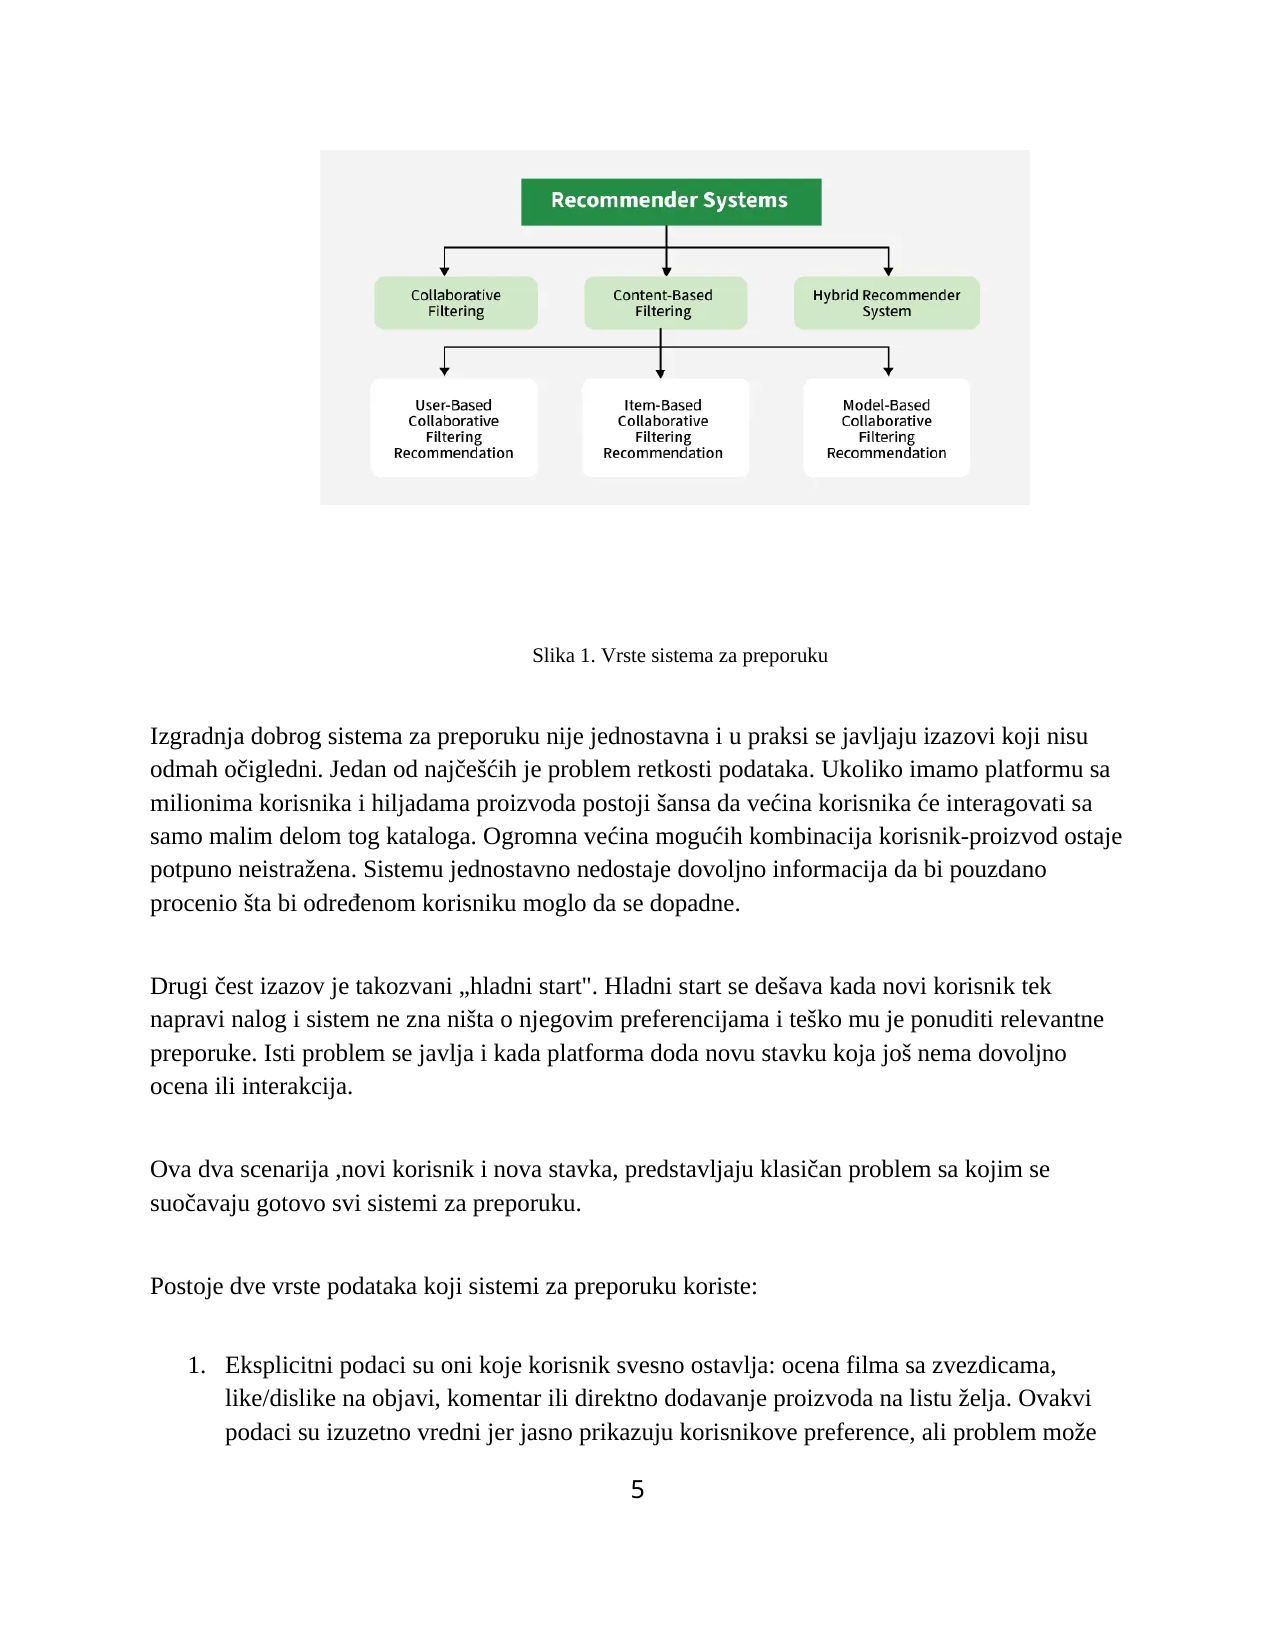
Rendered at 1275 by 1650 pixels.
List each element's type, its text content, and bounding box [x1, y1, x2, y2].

text Postoje dve vrste podataka koji sistemi za preporuku koriste: [150, 1271, 1125, 1300]
list Eksplicitni podaci su oni koje korisnik svesno ostavlja: ocena filma sa zvezdicama, like/dislike na objavi, komentar ili direktno dodavanje proizvoda na listu želja. Ovakvi podaci su izuzetno vredni jer jasno prikazuju korisnikove preference, ali problem može [187, 1350, 1125, 1445]
text Ova dva scenarija ,novi korisnik i nova stavka, predstavljaju klasičan problem sa kojim se suočavaju gotovo svi sistemi za preporuku. [150, 1154, 1125, 1217]
text Izgradnja dobrog sistema za preporuku nije jednostavna i u praksi se javljaju izazovi koji nisu odmah očigledni. Jedan od najčešćih je problem retkosti podataka. Ukoliko imamo platformu sa milionima korisnika i hiljadama proizvoda postoji šansa da većina korisnika će interagovati sa samo malim delom tog kataloga. Ogromna većina mogućih kombinacija korisnik-proizvod ostaje potpuno neistražena. Sistemu jednostavno nedostaje dovoljno informacija da bi pouzdano procenio šta bi određenom korisniku moglo da se dopadne. [150, 721, 1125, 917]
list Slika 1. Vrste sistema za preporuku [225, 643, 1125, 667]
text Drugi čest izazov je takozvani „hladni start". Hladni start se dešava kada novi korisnik tek napravi nalog i sistem ne zna ništa o njegovim preferencijama i teško mu je ponuditi relevantne preporuke. Isti problem se javlja i kada platforma doda novu stavku koja još nema dovoljno ocena ili interakcija. [150, 971, 1125, 1100]
